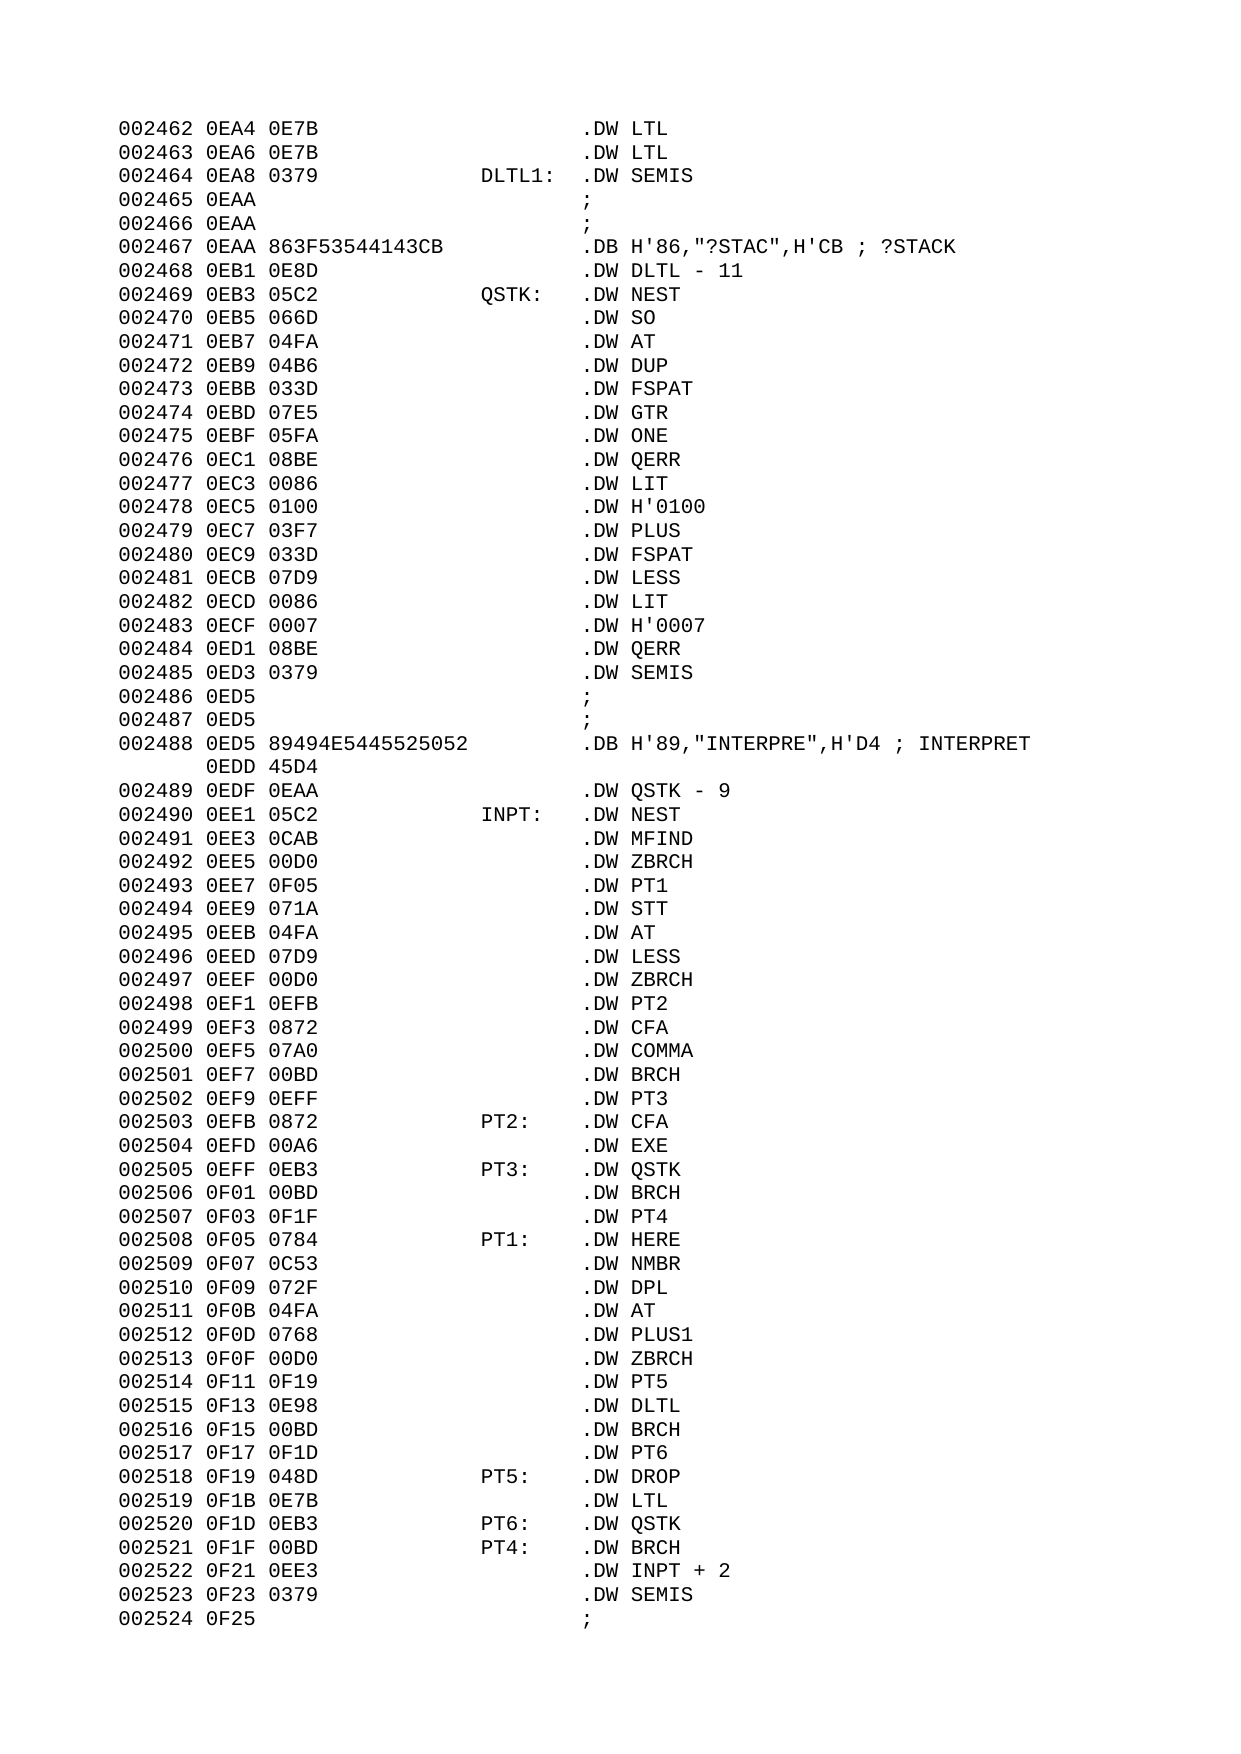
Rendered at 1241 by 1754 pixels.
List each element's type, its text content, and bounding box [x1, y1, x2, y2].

text 002468 0EB1 0E8D .DW DLTL - 11 [118, 260, 1122, 284]
text 002516 0F15 00BD .DW BRCH [118, 1419, 1122, 1442]
text 002499 0EF3 0872 .DW CFA [118, 1017, 1122, 1040]
text 002498 0EF1 0EFB .DW PT2 [118, 993, 1122, 1017]
text 002513 0F0F 00D0 .DW ZBRCH [118, 1348, 1122, 1371]
text 002503 0EFB 0872 PT2: .DW CFA [118, 1111, 1122, 1135]
text 002491 0EE3 0CAB .DW MFIND [118, 827, 1122, 851]
text 002469 0EB3 05C2 QSTK: .DW NEST [118, 284, 1122, 307]
text 002485 0ED3 0379 .DW SEMIS [118, 662, 1122, 686]
text 002470 0EB5 066D .DW SO [118, 307, 1122, 331]
text 002478 0EC5 0100 .DW H'0100 [118, 496, 1122, 520]
text 002462 0EA4 0E7B .DW LTL [118, 118, 1122, 142]
text 002475 0EBF 05FA .DW ONE [118, 426, 1122, 449]
text 002515 0F13 0E98 .DW DLTL [118, 1395, 1122, 1419]
text 002518 0F19 048D PT5: .DW DROP [118, 1466, 1122, 1489]
text 002493 0EE7 0F05 .DW PT1 [118, 875, 1122, 898]
text 002477 0EC3 0086 .DW LIT [118, 473, 1122, 496]
text 002505 0EFF 0EB3 PT3: .DW QSTK [118, 1158, 1122, 1182]
text 002483 0ECF 0007 .DW H'0007 [118, 615, 1122, 638]
text 002524 0F25 ; [118, 1608, 1122, 1631]
text 002479 0EC7 03F7 .DW PLUS [118, 520, 1122, 544]
text 002506 0F01 00BD .DW BRCH [118, 1182, 1122, 1206]
text 002523 0F23 0379 .DW SEMIS [118, 1584, 1122, 1608]
text 002472 0EB9 04B6 .DW DUP [118, 354, 1122, 378]
text 002520 0F1D 0EB3 PT6: .DW QSTK [118, 1513, 1122, 1537]
text 002522 0F21 0EE3 .DW INPT + 2 [118, 1561, 1122, 1584]
text 002464 0EA8 0379 DLTL1: .DW SEMIS [118, 165, 1122, 189]
text 002492 0EE5 00D0 .DW ZBRCH [118, 851, 1122, 875]
text 002481 0ECB 07D9 .DW LESS [118, 567, 1122, 591]
text 002507 0F03 0F1F .DW PT4 [118, 1206, 1122, 1229]
text 002489 0EDF 0EAA .DW QSTK - 9 [118, 780, 1122, 804]
text 002480 0EC9 033D .DW FSPAT [118, 544, 1122, 567]
text 002467 0EAA 863F53544143CB .DB H'86,"?STAC",H'CB ; ?STACK [118, 236, 1122, 260]
text 0EDD 45D4 [118, 757, 1122, 780]
text 002490 0EE1 05C2 INPT: .DW NEST [118, 804, 1122, 827]
text 002521 0F1F 00BD PT4: .DW BRCH [118, 1537, 1122, 1561]
text 002487 0ED5 ; [118, 709, 1122, 733]
text 002463 0EA6 0E7B .DW LTL [118, 142, 1122, 165]
text 002484 0ED1 08BE .DW QERR [118, 638, 1122, 662]
text 002500 0EF5 07A0 .DW COMMA [118, 1040, 1122, 1064]
text 002494 0EE9 071A .DW STT [118, 898, 1122, 922]
text 002497 0EEF 00D0 .DW ZBRCH [118, 969, 1122, 993]
text 002512 0F0D 0768 .DW PLUS1 [118, 1324, 1122, 1348]
text 002519 0F1B 0E7B .DW LTL [118, 1489, 1122, 1513]
text 002473 0EBB 033D .DW FSPAT [118, 378, 1122, 402]
text 002514 0F11 0F19 .DW PT5 [118, 1371, 1122, 1395]
text 002465 0EAA ; [118, 189, 1122, 213]
text 002474 0EBD 07E5 .DW GTR [118, 402, 1122, 426]
text 002496 0EED 07D9 .DW LESS [118, 946, 1122, 969]
text 002488 0ED5 89494E5445525052 .DB H'89,"INTERPRE",H'D4 ; INTERPRET [118, 733, 1122, 757]
text 002501 0EF7 00BD .DW BRCH [118, 1064, 1122, 1088]
text 002471 0EB7 04FA .DW AT [118, 331, 1122, 354]
text 002486 0ED5 ; [118, 686, 1122, 709]
text 002504 0EFD 00A6 .DW EXE [118, 1135, 1122, 1158]
text 002502 0EF9 0EFF .DW PT3 [118, 1088, 1122, 1111]
text 002482 0ECD 0086 .DW LIT [118, 591, 1122, 615]
text 002476 0EC1 08BE .DW QERR [118, 449, 1122, 473]
text 002508 0F05 0784 PT1: .DW HERE [118, 1229, 1122, 1253]
text 002517 0F17 0F1D .DW PT6 [118, 1442, 1122, 1466]
text 002510 0F09 072F .DW DPL [118, 1277, 1122, 1300]
text 002509 0F07 0C53 .DW NMBR [118, 1253, 1122, 1277]
text 002466 0EAA ; [118, 213, 1122, 236]
text 002511 0F0B 04FA .DW AT [118, 1300, 1122, 1324]
text 002495 0EEB 04FA .DW AT [118, 922, 1122, 946]
